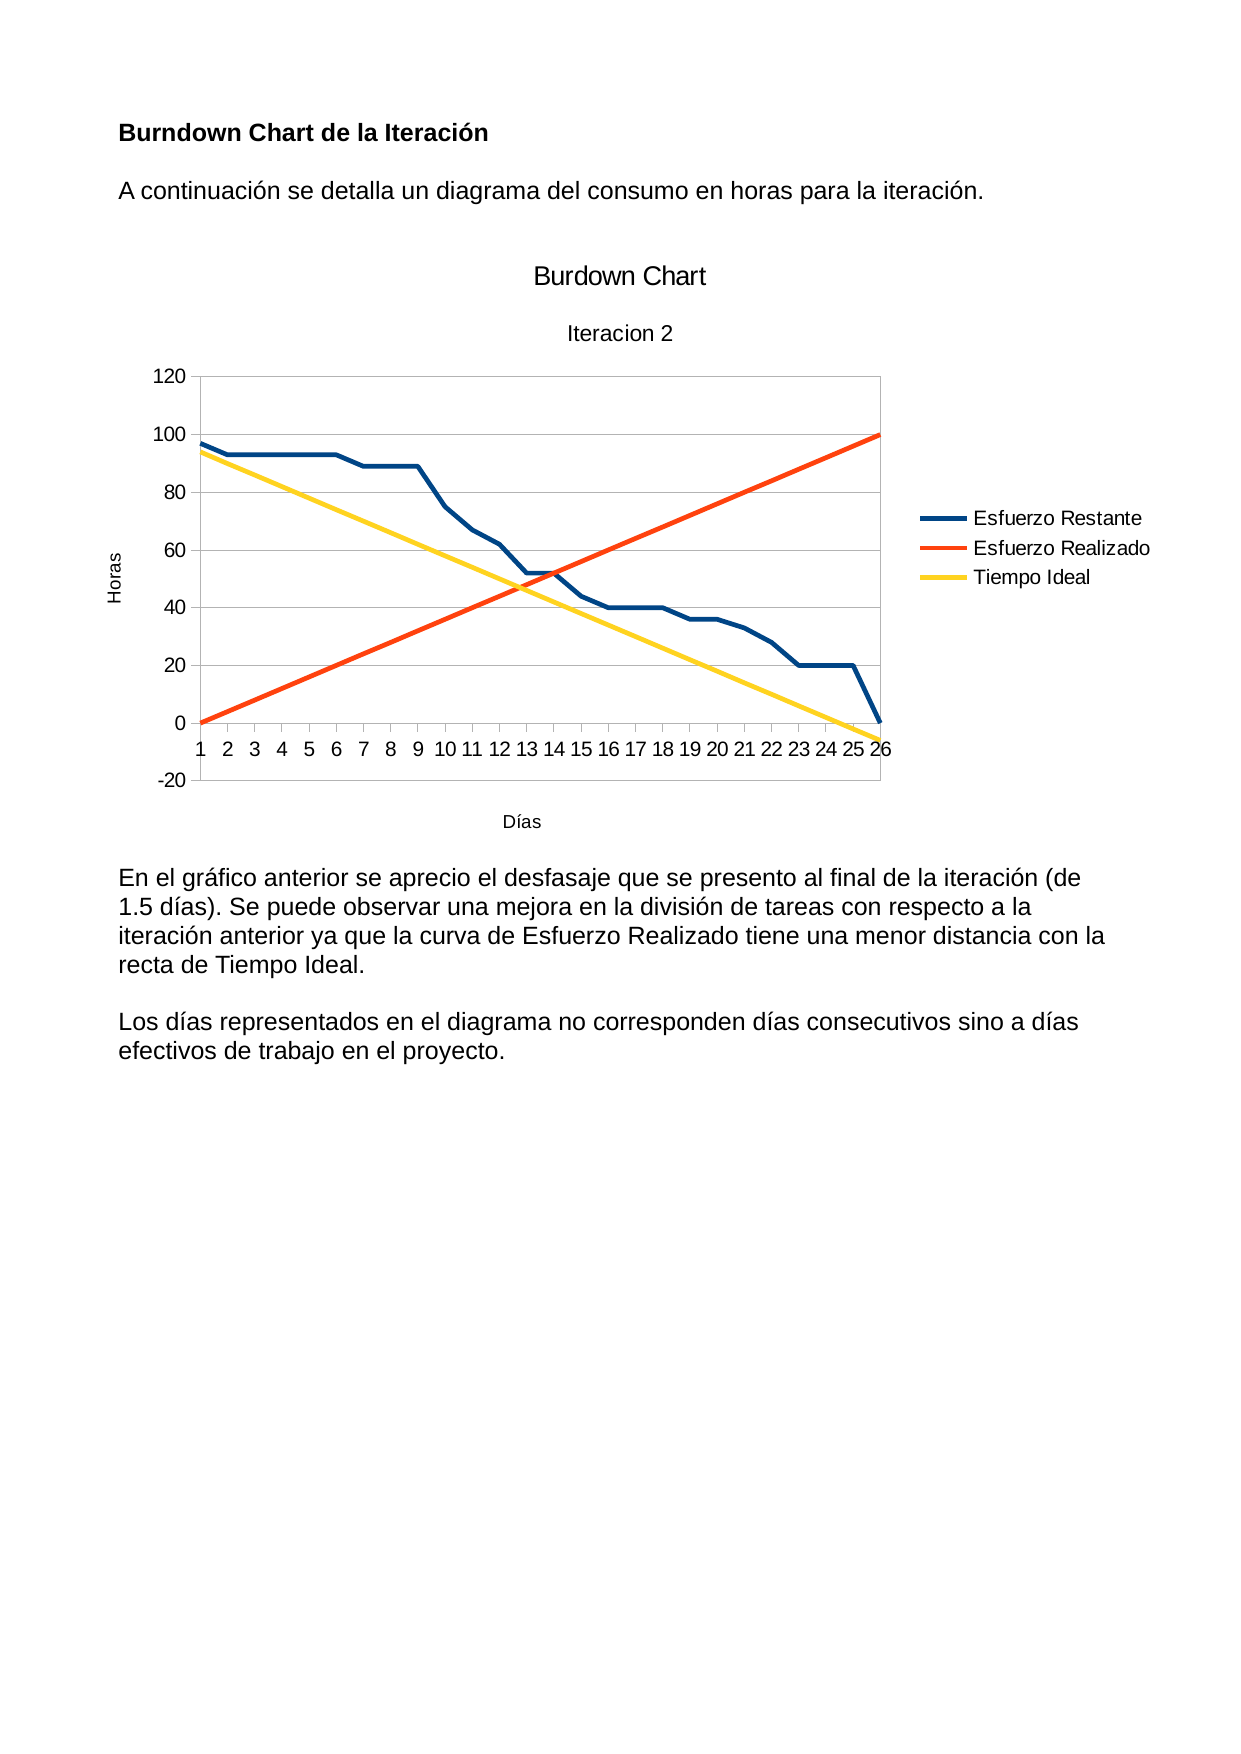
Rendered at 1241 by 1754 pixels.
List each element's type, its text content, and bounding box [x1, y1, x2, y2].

text A continuación se detalla un diagrama del consumo en horas para la iteración. [118, 176, 1122, 204]
text Burndown Chart de la Iteración [118, 118, 1122, 147]
text En el gráfico anterior se aprecio el desfasaje que se presento al final de la iteración (de 1.5 días). Se puede observar una mejora en la división de tareas con respecto a la iteración anterior ya que la curva de Esfuerzo Realizado tiene una menor distancia con la recta de Tiempo Ideal. [118, 864, 1122, 978]
text Los días representados en el diagrama no corresponden días consecutivos sino a días efectivos de trabajo en el proyecto. [118, 1007, 1122, 1064]
